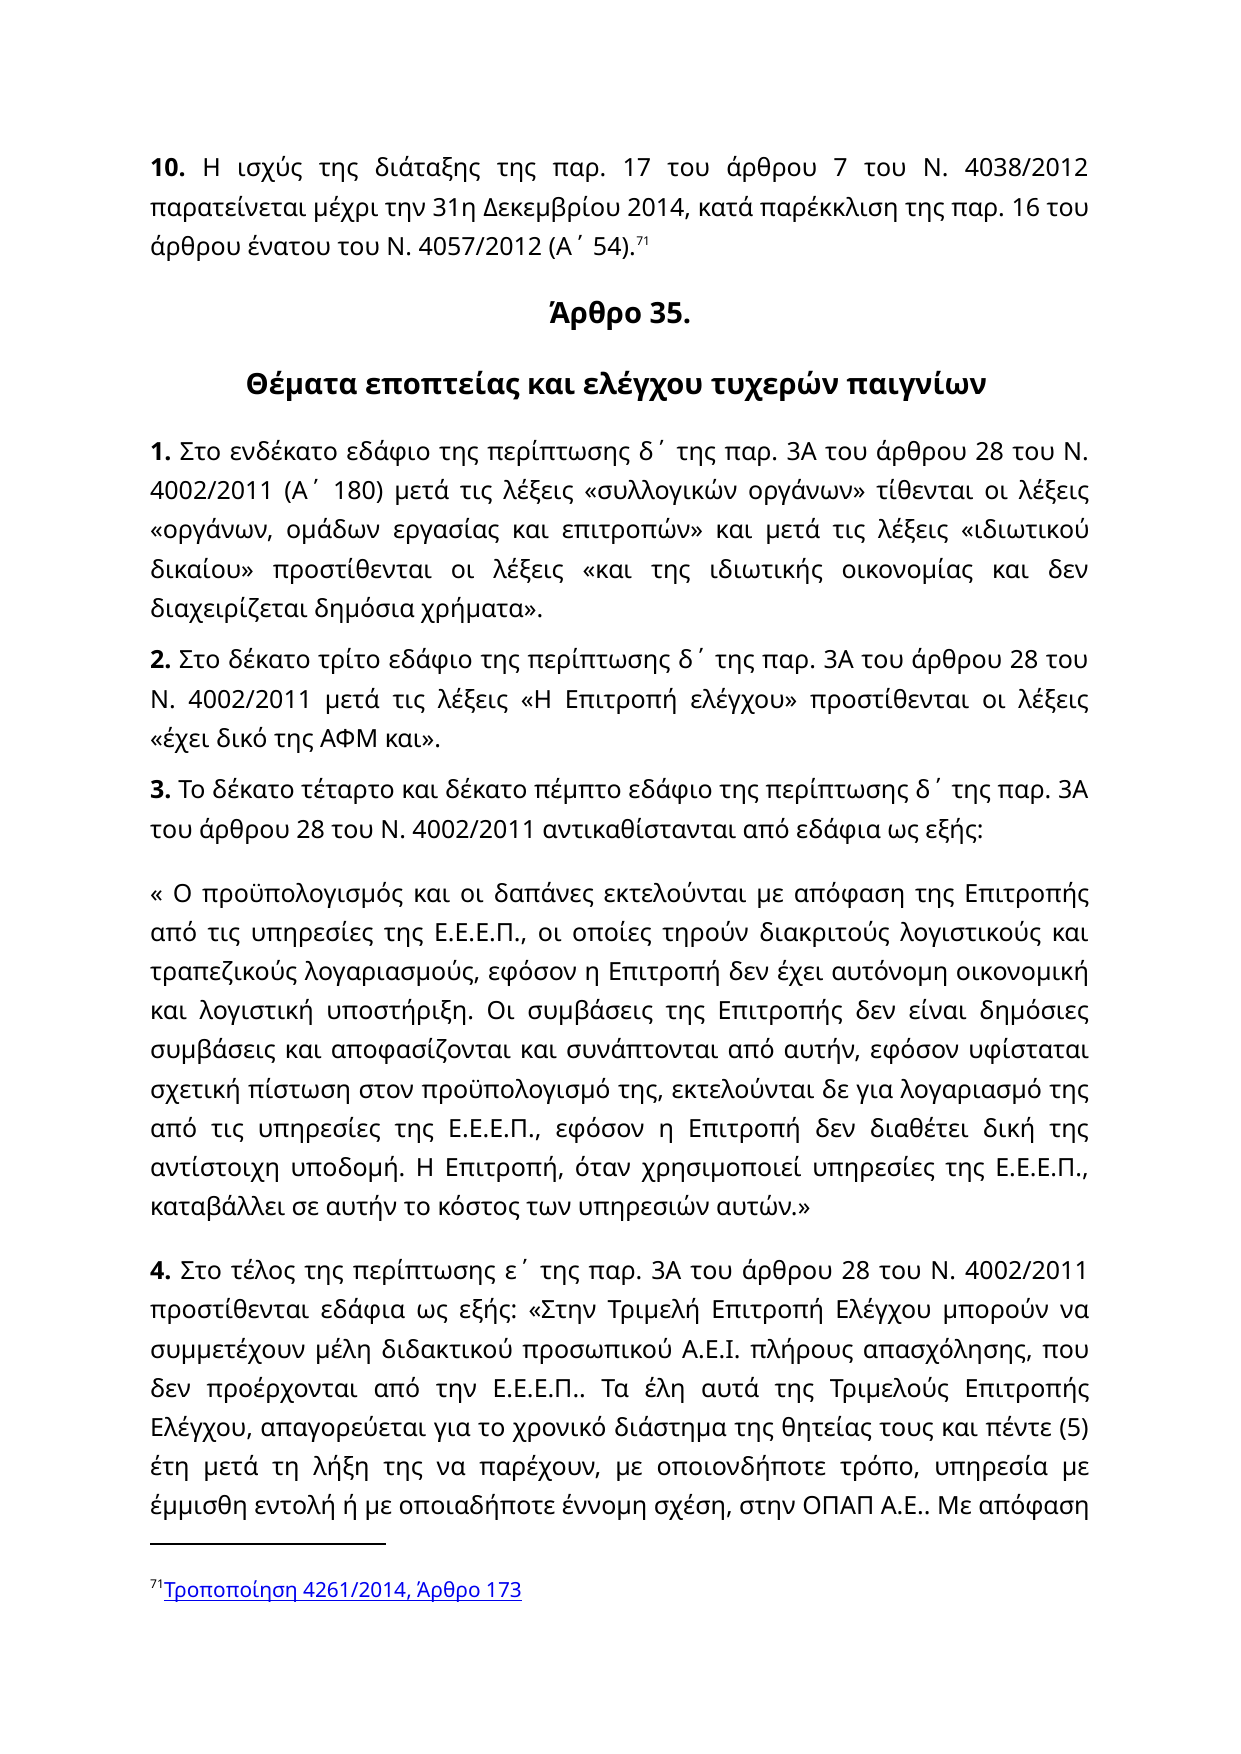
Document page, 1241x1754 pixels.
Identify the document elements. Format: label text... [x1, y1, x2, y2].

subtitle Άρθρο 35. [150, 292, 1090, 332]
text « Ο προϋπολογισμός και οι δαπάνες εκτελούνται με απόφαση της Επιτροπής από τις υπηρεσίες της Ε.Ε.Ε.Π., οι οποίες τηρούν διακριτούς λογιστικούς και τραπεζικούς λογαριασμούς, εφόσον η Επιτροπή δεν έχει αυτόνομη οικονομική και λογιστική υποστήριξη. Οι συμβάσεις της Επιτροπής δεν είναι δημόσιες συμβάσεις και αποφασίζονται και συνάπτονται από αυτήν, εφόσον υφίσταται σχετική πίστωση στον προϋπολογισμό της, εκτελούνται δε για λογαριασμό της από τις υπηρεσίες της Ε.Ε.Ε.Π., εφόσον η Επιτροπή δεν διαθέτει δική της αντίστοιχη υποδομή. Η Επιτροπή, όταν χρησιμοποιεί υπηρεσίες της Ε.Ε.Ε.Π., καταβάλλει σε αυτήν το κόστος των υπηρεσιών αυτών.» [150, 875, 1090, 1223]
text 3. Το δέκατο τέταρτο και δέκατο πέμπτο εδάφιο της περίπτωσης δ΄ της παρ. 3Α του άρθρου 28 του Ν. 4002/2011 αντικαθίστανται από εδάφια ως εξής: [150, 772, 1090, 845]
text 2. Στο δέκατο τρίτο εδάφιο της περίπτωσης δ΄ της παρ. 3Α του άρθρου 28 του Ν. 4002/2011 μετά τις λέξεις «Η Επιτροπή ελέγχου» προστίθενται οι λέξεις «έχει δικό της ΑΦΜ και». [150, 642, 1090, 754]
text 4. Στο τέλος της περίπτωσης ε΄ της παρ. 3Α του άρθρου 28 του Ν. 4002/2011 προστίθενται εδάφια ως εξής: «Στην Τριμελή Επιτροπή Ελέγχου μπορούν να συμμετέχουν μέλη διδακτικού προσωπικού Α.Ε.Ι. πλήρους απασχόλησης, που δεν προέρχονται από την Ε.Ε.Ε.Π.. Τα έλη αυτά της Τριμελούς Επιτροπής Ελέγχου, απαγορεύεται για το χρονικό διάστημα της θητείας τους και πέντε (5) έτη μετά τη λήξη της να παρέχουν, με οποιονδήποτε τρόπο, υπηρεσία με έμμισθη εντολή ή με οποιαδήποτε έννομη σχέση, στην ΟΠΑΠ Α.Ε.. Με απόφαση [150, 1253, 1090, 1522]
text 1. Στο ενδέκατο εδάφιο της περίπτωσης δ΄ της παρ. 3Α του άρθρου 28 του Ν. 4002/2011 (Α΄ 180) μετά τις λέξεις «συλλογικών οργάνων» τίθενται οι λέξεις «οργάνων, ομάδων εργασίας και επιτροπών» και μετά τις λέξεις «ιδιωτικού δικαίου» προστίθενται οι λέξεις «και της ιδιωτικής οικονομίας και δεν διαχειρίζεται δημόσια χρήματα». [150, 434, 1090, 624]
subtitle Θέματα εποπτείας και ελέγχου τυχερών παιγνίων [150, 363, 1090, 403]
text 10. Η ισχύς της διάταξης της παρ. 17 του άρθρου 7 του Ν. 4038/2012 παρατείνεται μέχρι την 31η Δεκεμβρίου 2014, κατά παρέκκλιση της παρ. 16 του άρθρου ένατου του Ν. 4057/2012 (Α΄ 54). [150, 150, 1090, 262]
text Τροποποίηση 4261/2014, Άρθρο 173 [150, 1576, 1090, 1604]
